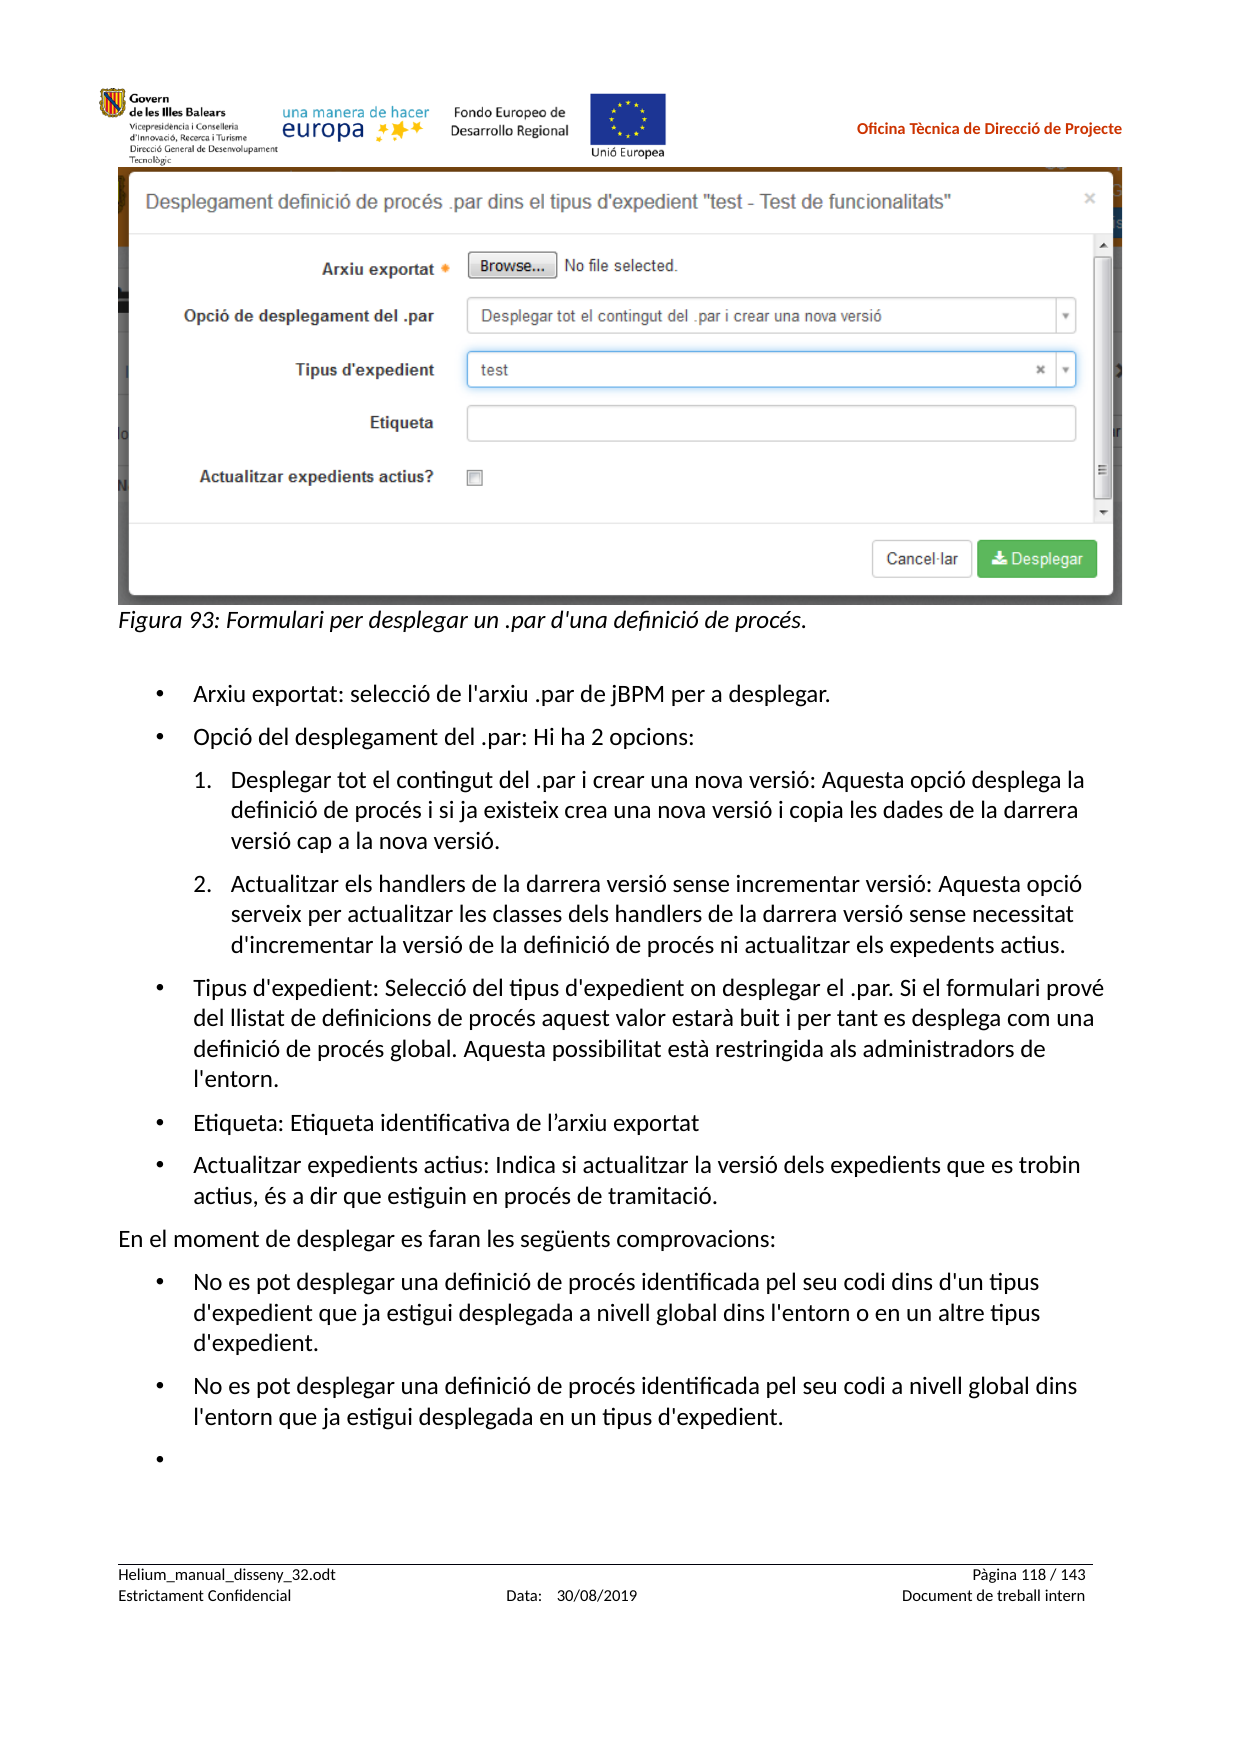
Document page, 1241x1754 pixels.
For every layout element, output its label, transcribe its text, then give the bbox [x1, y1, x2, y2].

list Opció del desplegament del .par: Hi ha 2 opcions: [156, 721, 1122, 751]
list Tipus d'expedient: Selecció del tipus d'expedient on desplegar el .par. Si el formulari prové del llistat de definicions de procés aquest valor estarà buit i per tant es desplega com una definició de procés global. Aquesta possibilitat està restringida als administradors de l'entorn. [156, 972, 1122, 1094]
list No es pot desplegar una definició de procés identificada pel seu codi dins d'un tipus d'expedient que ja estigui desplegada a nivell global dins l'entorn o en un altre tipus d'expedient. [156, 1266, 1122, 1358]
list Desplegar tot el contingut del .par i crear una nova versió: Aquesta opció desplega la definició de procés i si ja existeix crea una nova versió i copia les dades de la darrera versió cap a la nova versió. [193, 764, 1122, 856]
picture [118, 167, 1123, 605]
list Actualitzar els handlers de la darrera versió sense incrementar versió: Aquesta opció serveix per actualitzar les classes dels handlers de la darrera versió sense necessitat d'incrementar la versió de la definició de procés ni actualitzar els expedents actius. [193, 868, 1122, 959]
list No es pot desplegar una definició de procés identificada pel seu codi a nivell global dins l'entorn que ja estigui desplegada en un tipus d'expedient. [156, 1370, 1122, 1431]
picture [99, 87, 668, 166]
list Arxiu exportat: selecció de l'arxiu .par de jBPM per a desplegar. [156, 678, 1122, 708]
text En el moment de desplegar es faran les següents comprovacions: [118, 1223, 1122, 1254]
list Etiqueta: Etiqueta identificativa de l’arxiu exportat [156, 1107, 1122, 1137]
list Actualitzar expedients actius: Indica si actualitzar la versió dels expedients que es trobin actius, és a dir que estiguin en procés de tramitació. [156, 1150, 1122, 1211]
text Figura 93: Formulari per desplegar un .par d'una definició de procés. [118, 605, 1122, 635]
